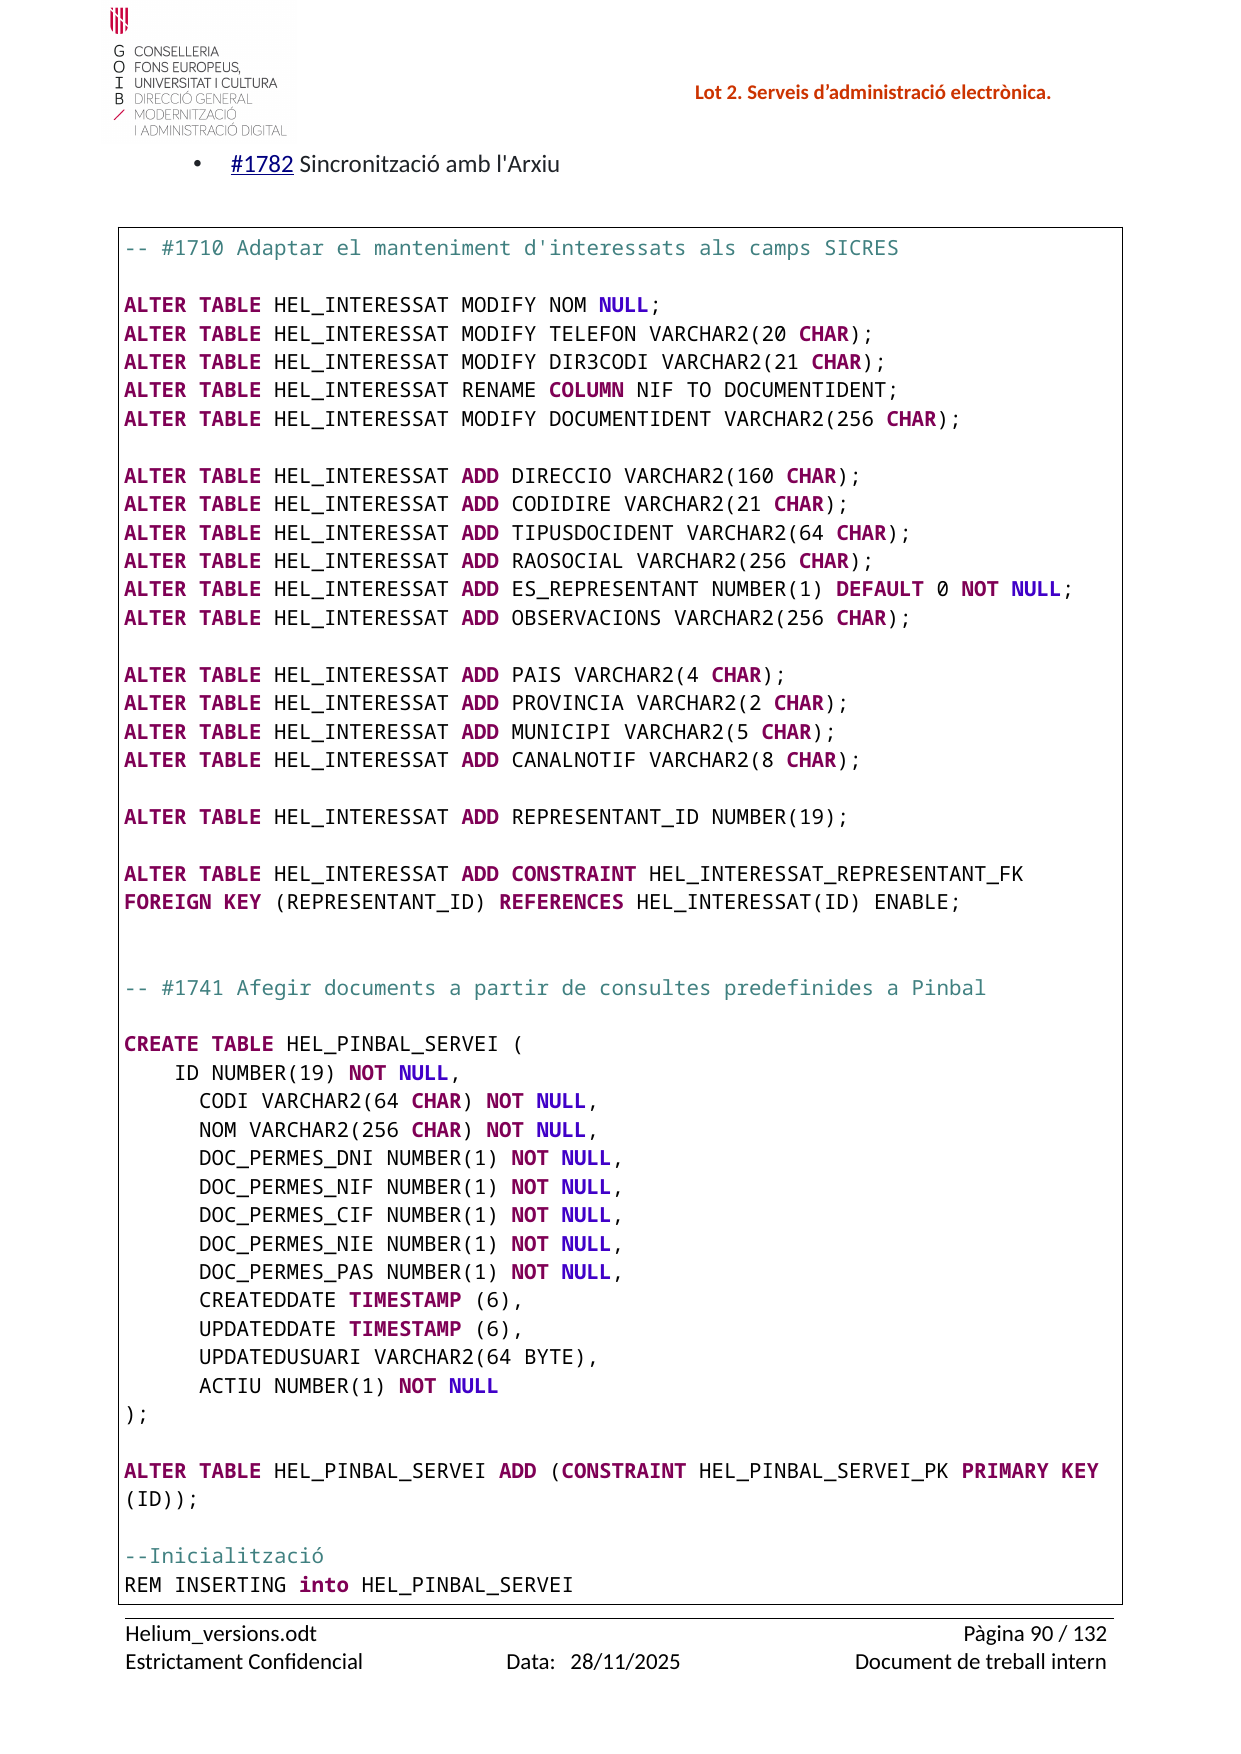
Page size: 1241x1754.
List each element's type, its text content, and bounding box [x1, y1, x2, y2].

list #1782 Sincronització amb l'Arxiu [193, 148, 1122, 178]
table_header -- #1710 Adaptar el manteniment d'interessats als camps SICRES ALTER TABLE HEL_INTERESSAT MODIFY NOM NULL; ALTER TABLE HEL_INTERESSAT MODIFY TELEFON VARCHAR2(20 CHAR); ALTER TABLE HEL_INTERESSAT MODIFY DIR3CODI VARCHAR2(21 CHAR); ALTER TABLE HEL_INTERESSAT RENAME COLUMN NIF TO DOCUMENTIDENT; ALTER TABLE HEL_INTERESSAT MODIFY DOCUMENTIDENT VARCHAR2(256 CHAR); ALTER TABLE HEL_INTERESSAT ADD DIRECCIO VARCHAR2(160 CHAR); ALTER TABLE HEL_INTERESSAT ADD CODIDIRE VARCHAR2(21 CHAR); ALTER TABLE HEL_INTERESSAT ADD TIPUSDOCIDENT VARCHAR2(64 CHAR); ALTER TABLE HEL_INTERESSAT ADD RAOSOCIAL VARCHAR2(256 CHAR); ALTER TABLE HEL_INTERESSAT ADD ES_REPRESENTANT NUMBER(1) DEFAULT 0 NOT NULL; ALTER TABLE HEL_INTERESSAT ADD OBSERVACIONS VARCHAR2(256 CHAR); ALTER TABLE HEL_INTERESSAT ADD PAIS VARCHAR2(4 CHAR); ALTER TABLE HEL_INTERESSAT ADD PROVINCIA VARCHAR2(2 CHAR); ALTER TABLE HEL_INTERESSAT ADD MUNICIPI VARCHAR2(5 CHAR); ALTER TABLE HEL_INTERESSAT ADD CANALNOTIF VARCHAR2(8 CHAR); ALTER TABLE HEL_INTERESSAT ADD REPRESENTANT_ID NUMBER(19); ALTER TABLE HEL_INTERESSAT ADD CONSTRAINT HEL_INTERESSAT_REPRESENTANT_FK FOREIGN KEY (REPRESENTANT_ID) REFERENCES HEL_INTERESSAT(ID) ENABLE; -- #1741 Afegir documents a partir de consultes predefinides a Pinbal CREATE TABLE HEL_PINBAL_SERVEI ( ID NUMBER(19) NOT NULL, CODI VARCHAR2(64 CHAR) NOT NULL, NOM VARCHAR2(256 CHAR) NOT NULL, DOC_PERMES_DNI NUMBER(1) NOT NULL, DOC_PERMES_NIF NUMBER(1) NOT NULL, DOC_PERMES_CIF NUMBER(1) NOT NULL, DOC_PERMES_NIE NUMBER(1) NOT NULL, DOC_PERMES_PAS NUMBER(1) NOT NULL, CREATEDDATE TIMESTAMP (6), UPDATEDDATE TIMESTAMP (6), UPDATEDUSUARI VARCHAR2(64 BYTE), ACTIU NUMBER(1) NOT NULL ); ALTER TABLE HEL_PINBAL_SERVEI ADD (CONSTRAINT HEL_PINBAL_SERVEI_PK PRIMARY KEY (ID)); --Inicialització REM INSERTING into HEL_PINBAL_SERVEI [119, 228, 1122, 1604]
picture [100, 0, 297, 144]
